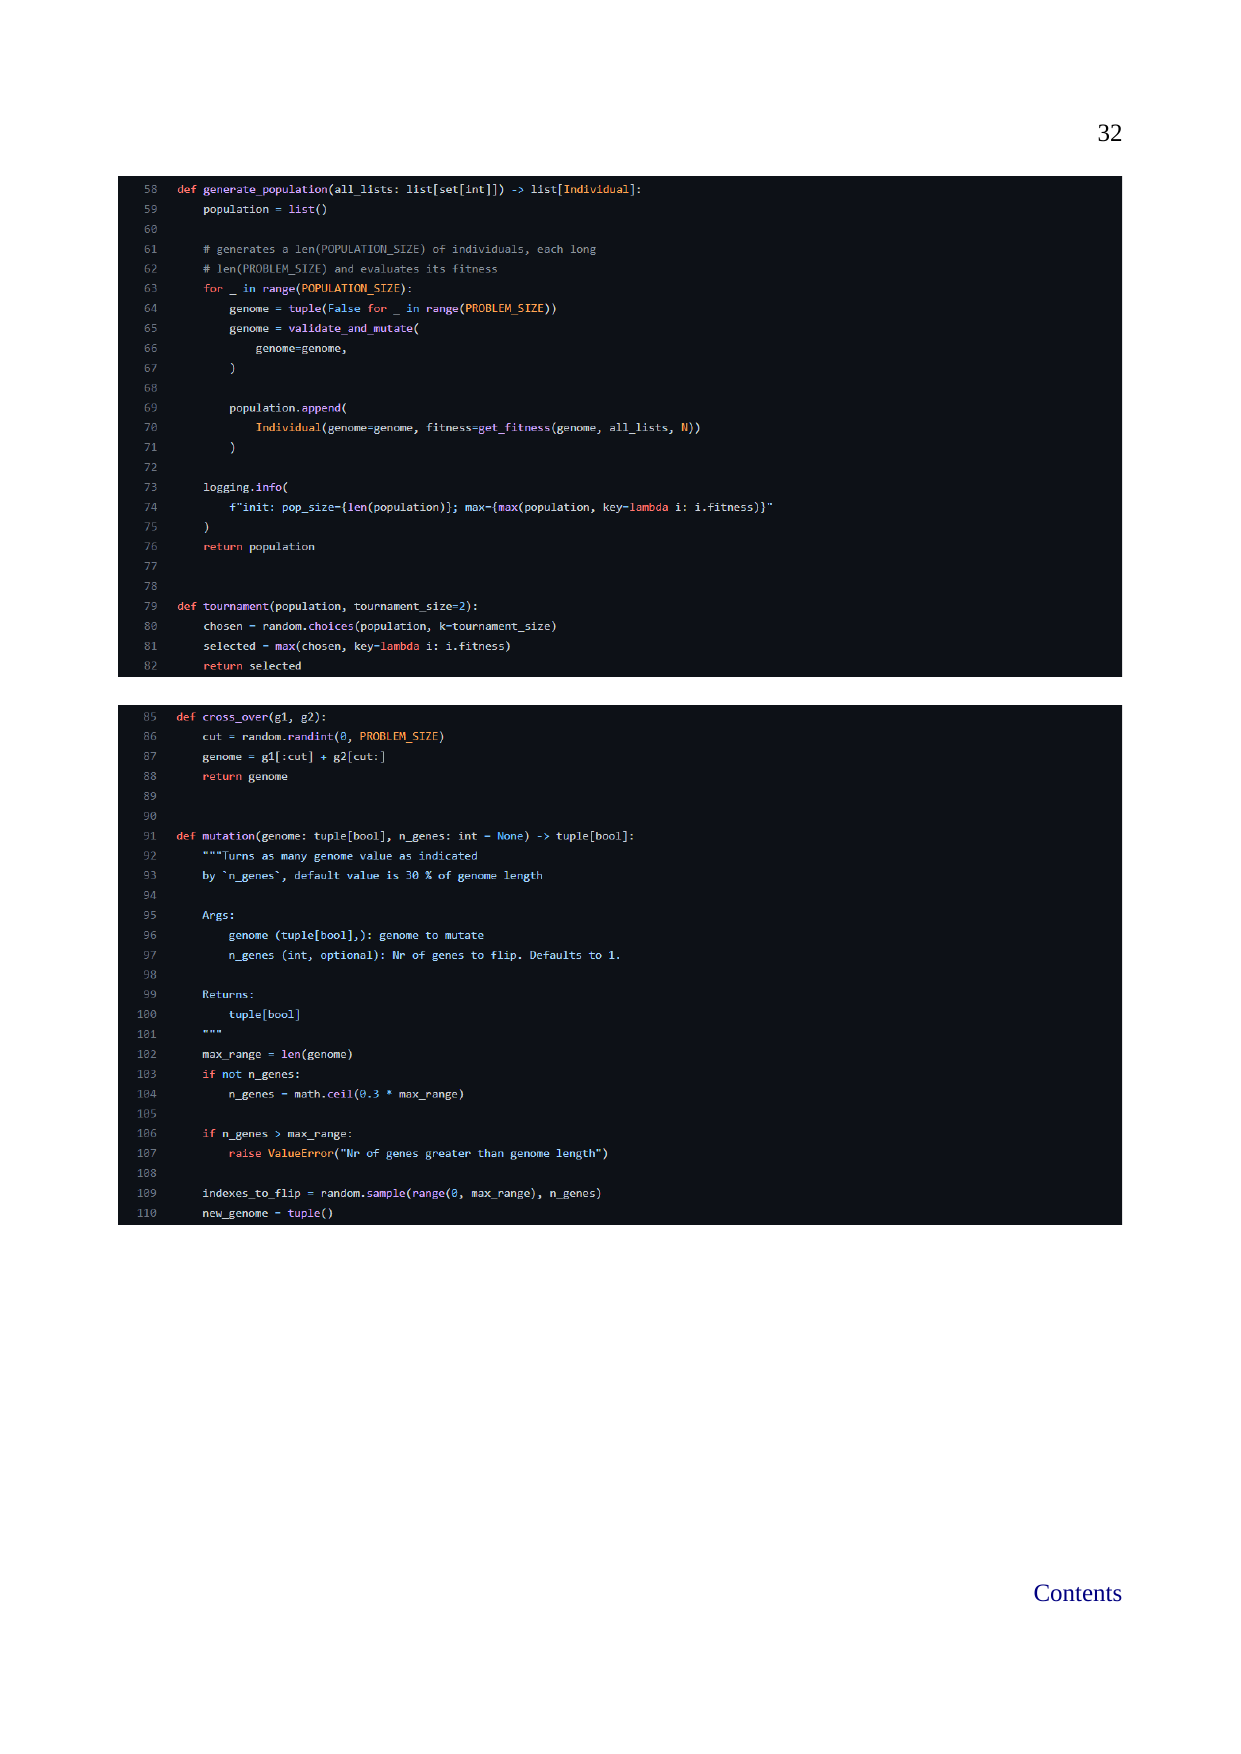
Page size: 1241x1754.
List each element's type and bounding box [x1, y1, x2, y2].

picture [118, 176, 1123, 677]
picture [118, 705, 1123, 1225]
